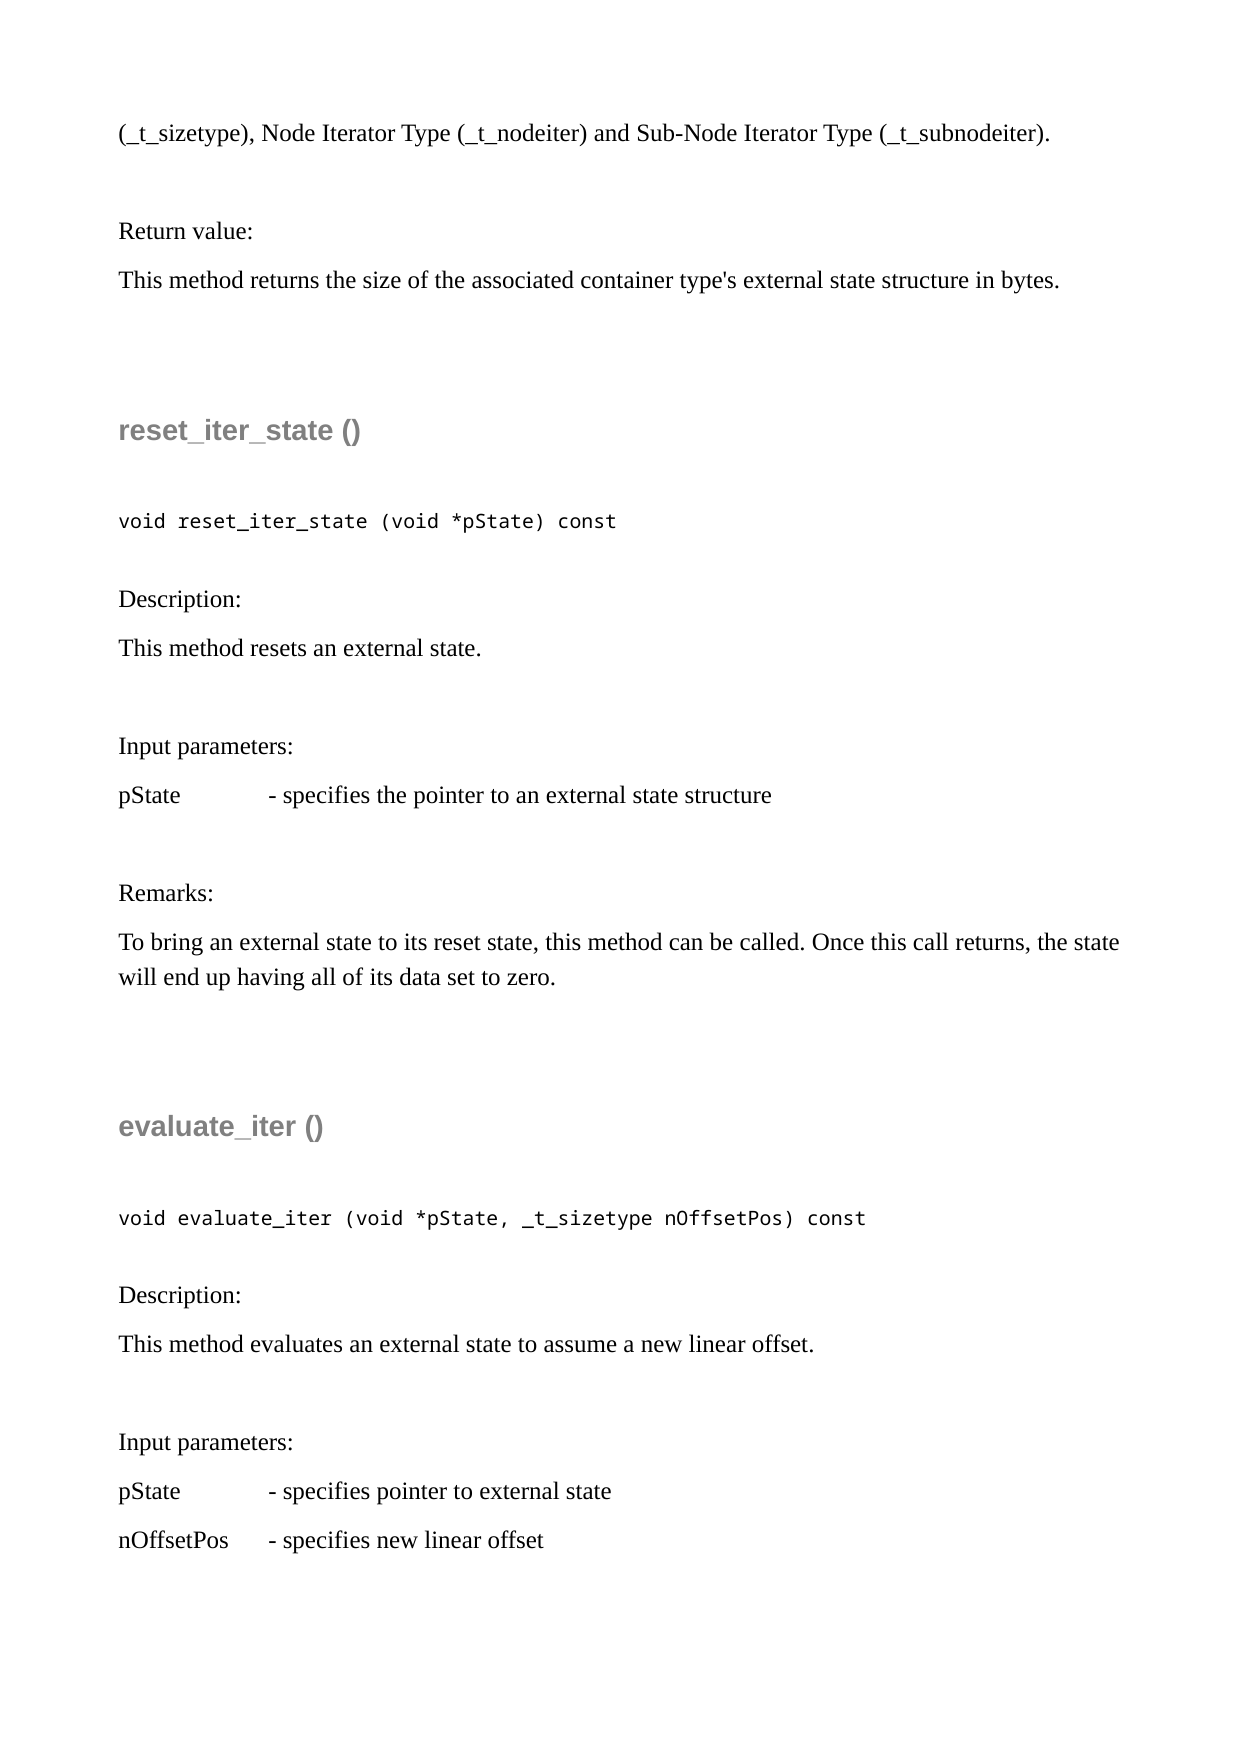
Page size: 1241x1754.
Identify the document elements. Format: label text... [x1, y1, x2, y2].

text To bring an external state to its reset state, this method can be called. Once this call returns, the state will end up having all of its data set to zero. [118, 927, 1122, 990]
subtitle evaluate_iter () [118, 1109, 1122, 1142]
text Description: [118, 1280, 1122, 1309]
text pState - specifies the pointer to an external state structure [118, 780, 1122, 809]
text Return value: [118, 216, 1122, 245]
text Input parameters: [118, 1427, 1122, 1456]
text Remarks: [118, 878, 1122, 907]
text pState - specifies pointer to external state [118, 1476, 1122, 1505]
text Description: [118, 584, 1122, 612]
subtitle reset_iter_state () [118, 412, 1122, 446]
text This method evaluates an external state to assume a new linear offset. [118, 1329, 1122, 1358]
text This method returns the size of the associated container type's external state structure in bytes. [118, 265, 1122, 294]
text void evaluate_iter (void *pState, _t_sizetype nOffsetPos) const [118, 1204, 1122, 1231]
text This method resets an external state. [118, 633, 1122, 661]
text nOffsetPos - specifies new linear offset [118, 1525, 1122, 1554]
text Input parameters: [118, 731, 1122, 759]
text (_t_sizetype), Node Iterator Type (_t_nodeiter) and Sub-Node Iterator Type (_t_subnodeiter). [118, 118, 1122, 147]
text void reset_iter_state (void *pState) const [118, 508, 1122, 534]
